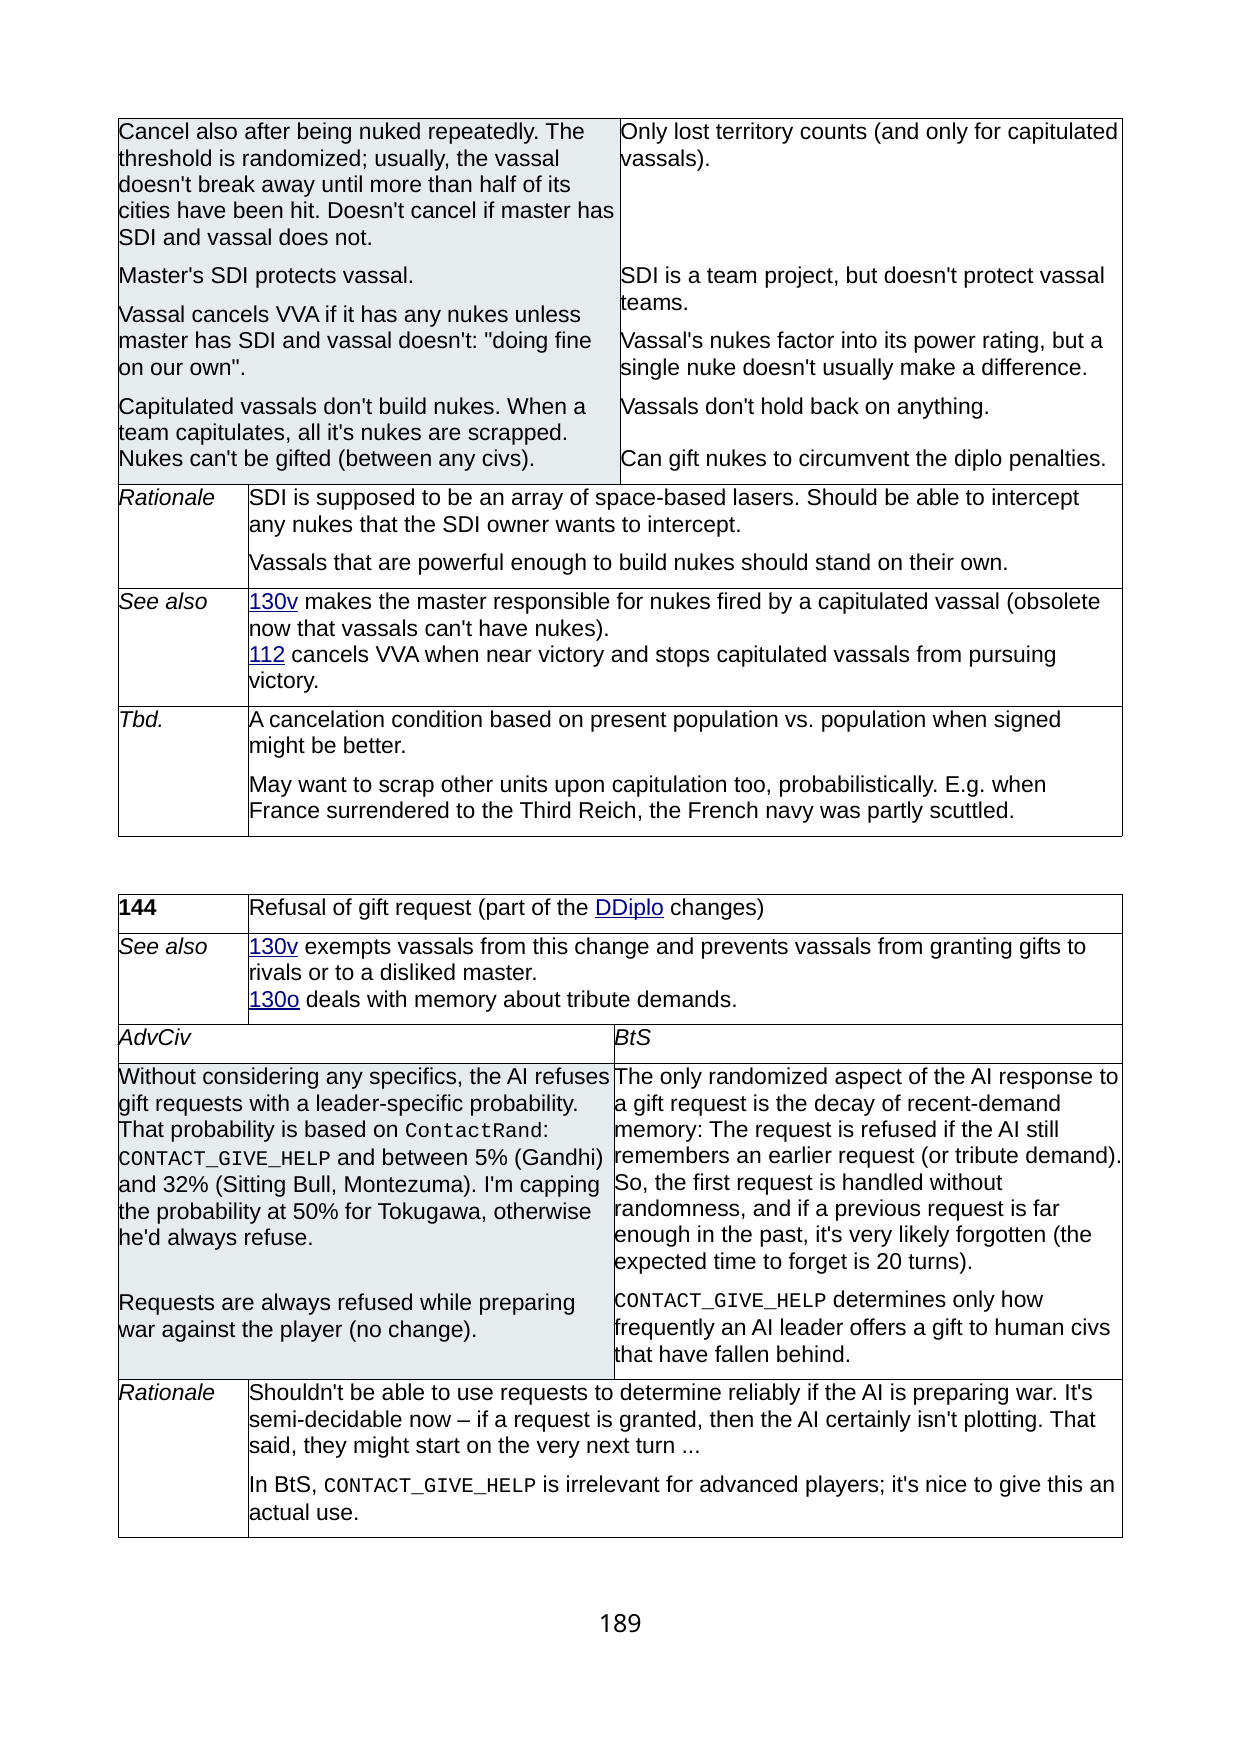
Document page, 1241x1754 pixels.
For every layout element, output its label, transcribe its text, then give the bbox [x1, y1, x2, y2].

table_cell BtS [615, 1025, 1122, 1063]
table_cell 130v exempts vassals from this change and prevents vassals from granting gifts to rivals or to a disliked master. 130o deals with memory about tribute demands. [249, 934, 1122, 1024]
table_cell Without considering any specifics, the AI refuses gift requests with a leader-specific probability. That probability is based on ContactRand: CONTACT_GIVE_HELP and between 5% (Gandhi) and 32% (Sitting Bull, Montezuma). I'm capping the probability at 50% for Tokugawa, otherwise he'd always refuse. Requests are always refused while preparing war against the player (no change). [119, 1064, 614, 1379]
table_cell Cancel also after being nuked repeatedly. The threshold is randomized; usually, the vassal doesn't break away until more than half of its cities have been hit. Doesn't cancel if master has SDI and vassal does not. Master's SDI protects vassal. Vassal cancels VVA if it has any nukes unless master has SDI and vassal doesn't: "doing fine on our own". Capitulated vassals don't build nukes. When a team capitulates, all it's nukes are scrapped. Nukes can't be gifted (between any civs). [119, 119, 620, 484]
table_cell Rationale [119, 1380, 248, 1537]
table_cell Shouldn't be able to use requests to determine reliably if the AI is preparing war. It's semi-decidable now – if a request is granted, then the AI certainly isn't plotting. That said, they might start on the very next turn ... In BtS, CONTACT_GIVE_HELP is irrelevant for advanced players; it's nice to give this an actual use. [249, 1380, 1122, 1537]
table_cell The only randomized aspect of the AI response to a gift request is the decay of recent-demand memory: The request is refused if the AI still remembers an earlier request (or tribute demand). So, the first request is handled without randomness, and if a previous request is far enough in the past, it's very likely forgotten (the expected time to forget is 20 turns). CONTACT_GIVE_HELP determines only how frequently an AI leader offers a gift to human civs that have fallen behind. [615, 1064, 1122, 1379]
table_cell AdvCiv [119, 1025, 614, 1063]
table_header Refusal of gift request (part of the DDiplo changes) [249, 895, 1122, 933]
table_cell See also [119, 589, 248, 706]
table_cell 130v makes the master responsible for nukes fired by a capitulated vassal (obsolete now that vassals can't have nukes). 112 cancels VVA when near victory and stops capitulated vassals from pursuing victory. [249, 589, 1122, 706]
table_header 144 [119, 895, 248, 933]
table_cell SDI is supposed to be an array of space-based lasers. Should be able to intercept any nukes that the SDI owner wants to intercept. Vassals that are powerful enough to build nukes should stand on their own. [249, 485, 1122, 588]
table_cell A cancelation condition based on present population vs. population when signed might be better. May want to scrap other units upon capitulation too, probabilistically. E.g. when France surrendered to the Third Reich, the French navy was partly scuttled. [249, 707, 1122, 836]
table_cell Rationale [119, 485, 248, 588]
table_cell Tbd. [119, 707, 248, 836]
table_cell Only lost territory counts (and only for capitulated vassals). SDI is a team project, but doesn't protect vassal teams. Vassal's nukes factor into its power rating, but a single nuke doesn't usually make a difference. Vassals don't hold back on anything. Can gift nukes to circumvent the diplo penalties. [621, 119, 1122, 484]
table_cell See also [119, 934, 248, 1024]
